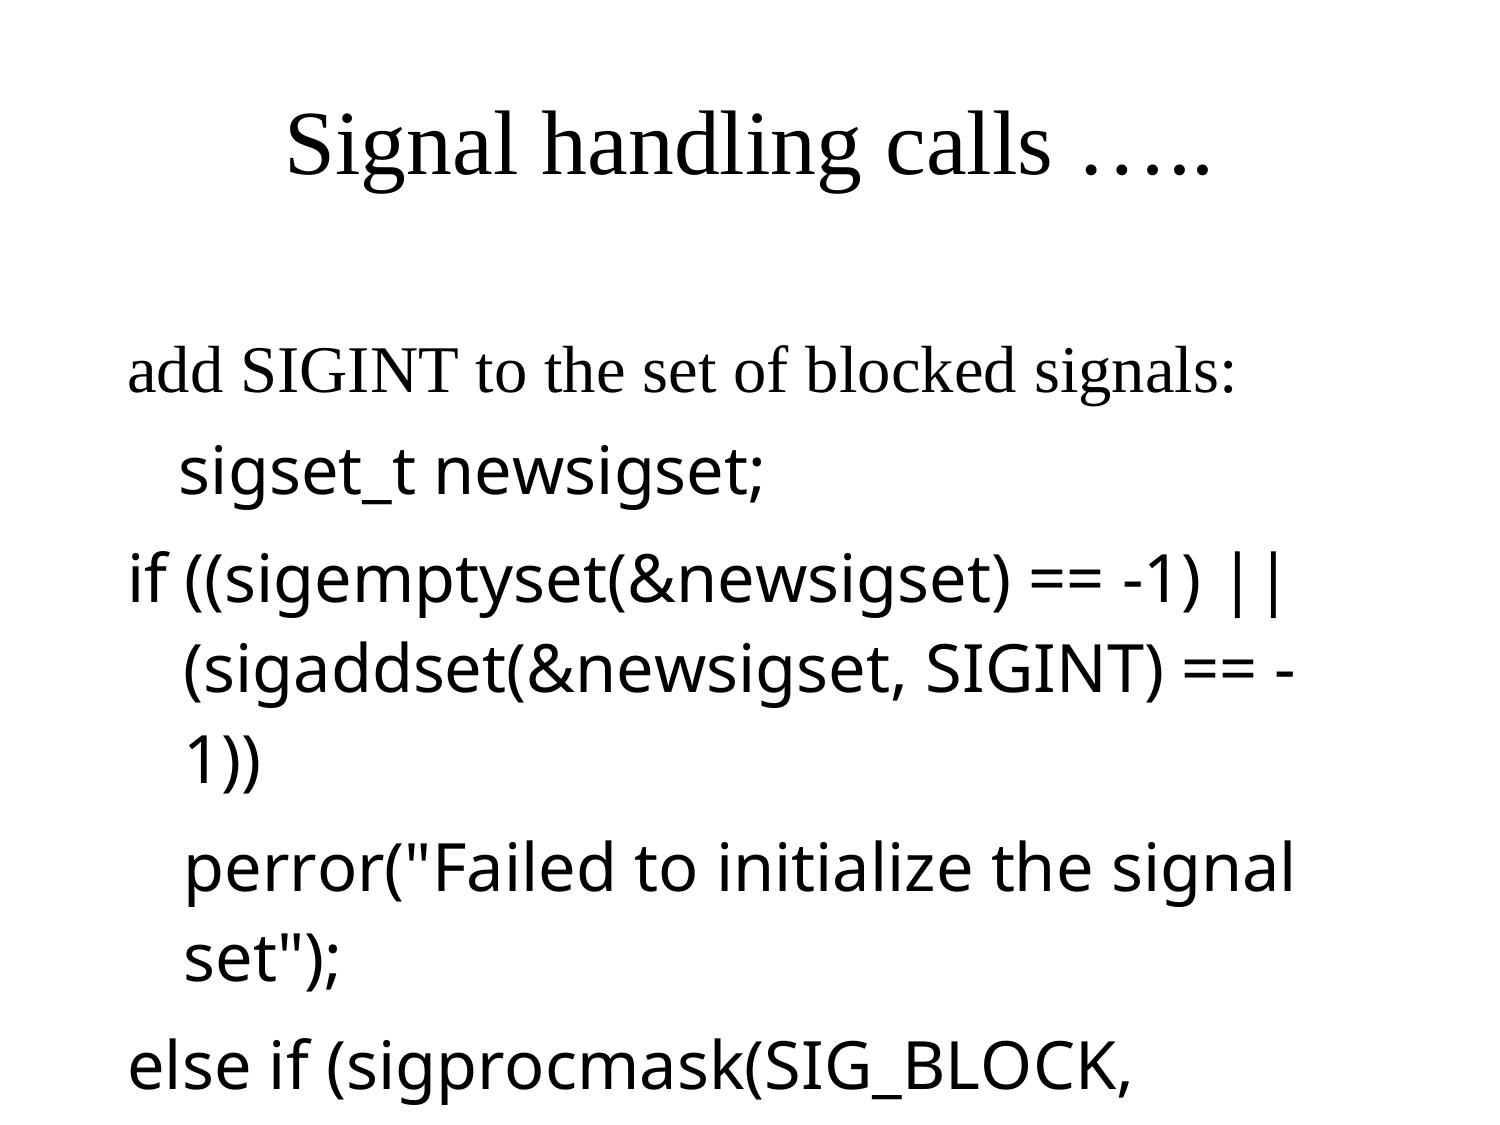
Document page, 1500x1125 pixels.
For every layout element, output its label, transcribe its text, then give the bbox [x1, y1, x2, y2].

title Signal handling calls ….. [112, 49, 1388, 238]
list add SIGINT to the set of blocked signals: sigset_t newsigset; if ((sigemptyset(&newsigset) == -1) || (sigaddset(&newsigset, SIGINT) == -1)) perror("Failed to initialize the signal set"); else if (sigprocmask(SIG_BLOCK, &newsigset, NULL) == -1) perror("Failed to block SIGINT"); [112, 324, 1388, 1125]
